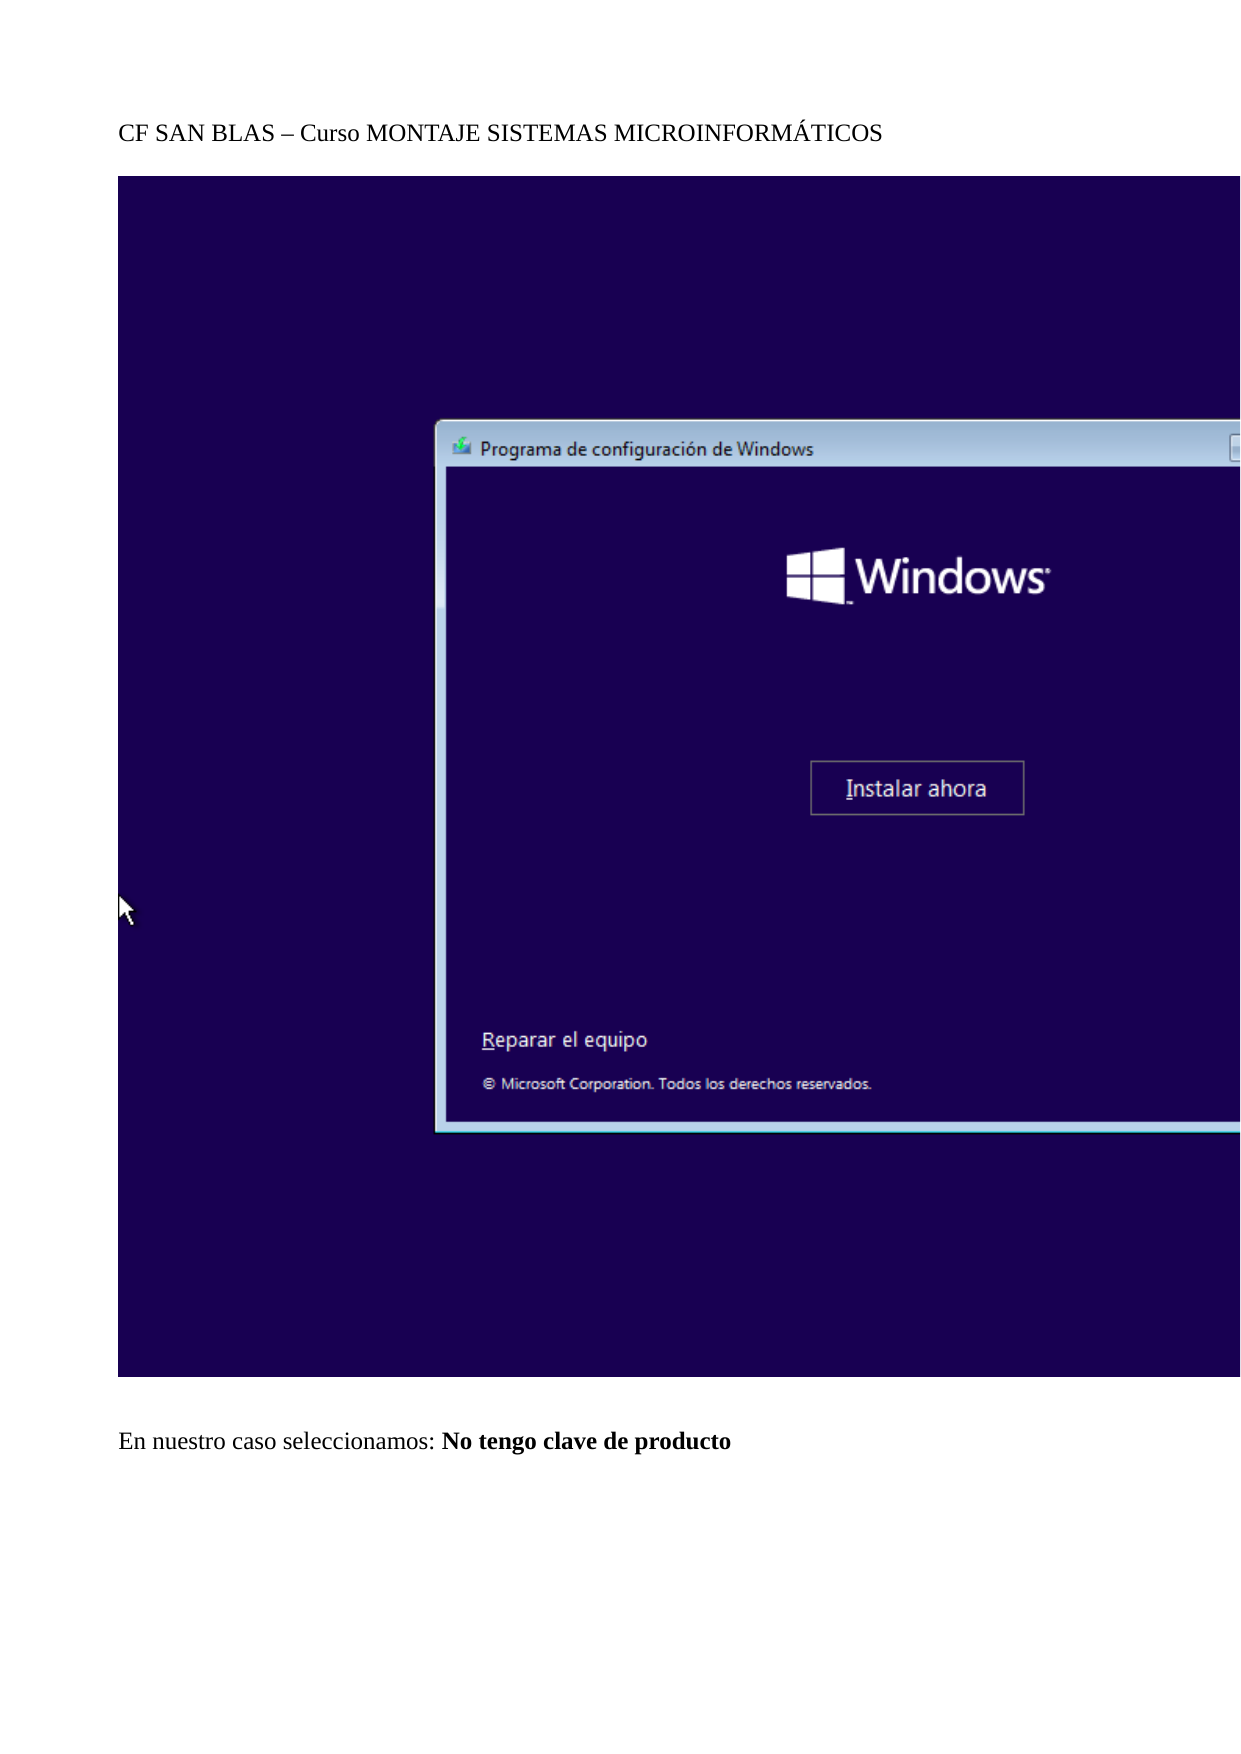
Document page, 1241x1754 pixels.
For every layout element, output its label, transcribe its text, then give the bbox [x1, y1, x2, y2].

text En nuestro caso seleccionamos: No tengo clave de producto [118, 1426, 1122, 1455]
picture [118, 176, 1241, 1377]
